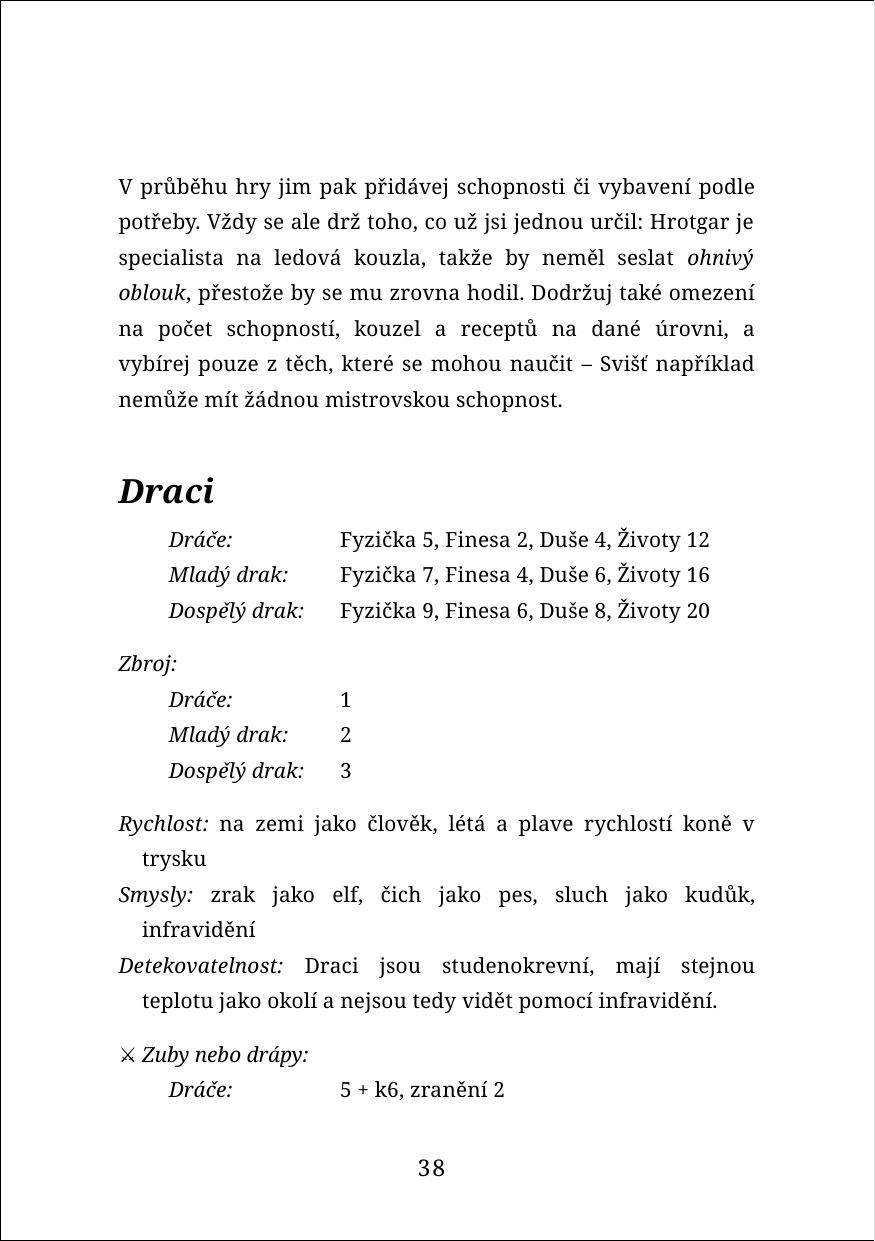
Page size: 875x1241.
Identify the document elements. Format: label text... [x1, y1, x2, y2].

text Dráče: 1 [168, 685, 756, 713]
text Detekovatelnost: Draci jsou studenokrevní, mají stejnou teplotu jako okolí a nejsou tedy vidět pomocí infravidění. [118, 951, 756, 1015]
text Smysly: zrak jako elf, čich jako pes, sluch jako kudůk, infravidění [118, 880, 756, 944]
text Mladý drak: Fyzička 7, Finesa 4, Duše 6, Životy 16 [168, 560, 756, 589]
text Mladý drak: 2 [168, 720, 756, 749]
text Dráče: Fyzička 5, Finesa 2, Duše 4, Životy 12 [168, 525, 756, 553]
subtitle Draci [118, 468, 756, 513]
text ⚔ Zuby nebo drápy: [118, 1040, 756, 1068]
text Dospělý drak: Fyzička 9, Finesa 6, Duše 8, Životy 20 [168, 596, 756, 624]
text Dospělý drak: 3 [168, 756, 756, 784]
text Zbroj: [118, 649, 756, 678]
text Dráče: 5 + k6, zranění 2 [168, 1075, 756, 1104]
text Rychlost: na zemi jako člověk, létá a plave rychlostí koně v trysku [118, 809, 756, 873]
text V průběhu hry jim pak přidávej schopnosti či vybavení podle potřeby. Vždy se ale drž toho, co už jsi jednou určil: Hrotgar je specialista na ledová kouzla, takže by neměl seslat ohnivý oblouk, přestože by se mu zrovna hodil. Dodržuj také omezení na počet schopností, kouzel a receptů na dané úrovni, a vybírej pouze z těch, které se mohou naučit – Svišť například nemůže mít žádnou mistrovskou schopnost. [118, 172, 756, 413]
